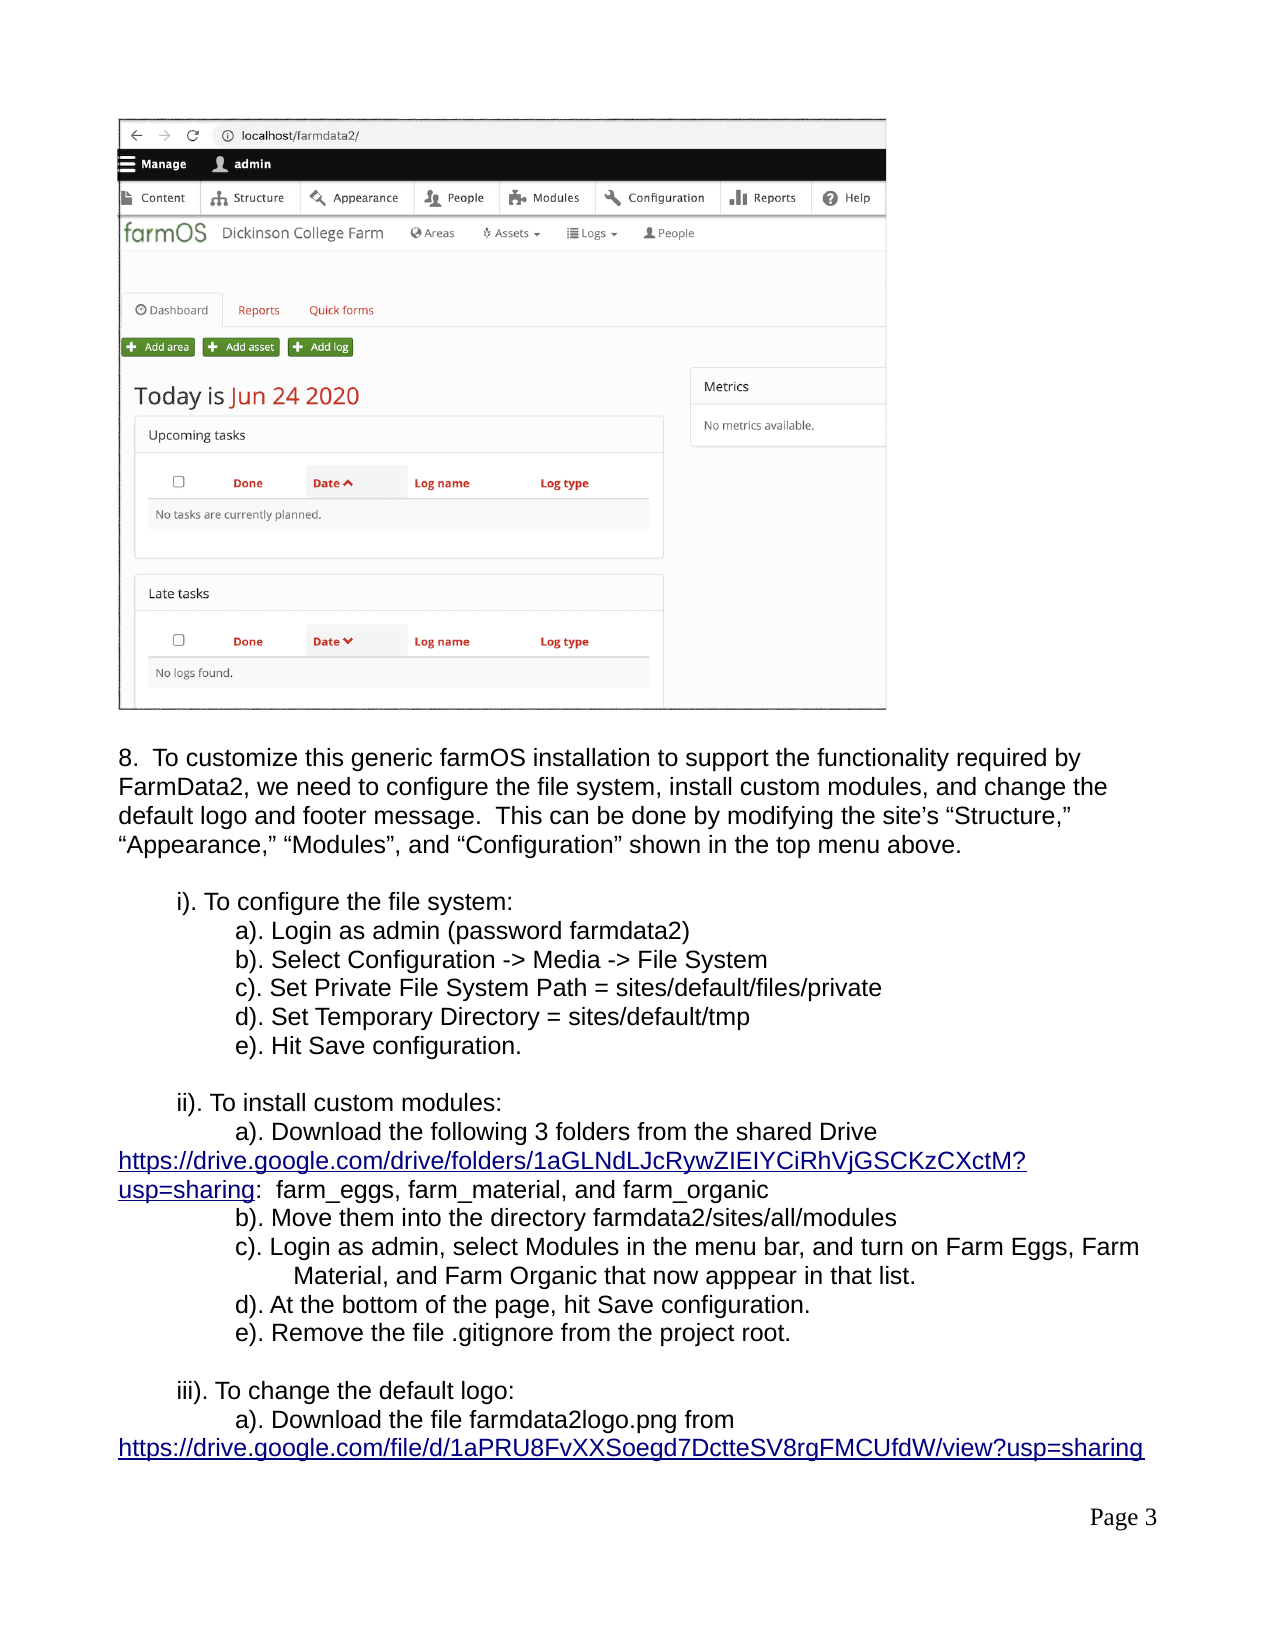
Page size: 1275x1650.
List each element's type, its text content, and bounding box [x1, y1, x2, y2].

text iii). To change the default logo: [118, 1376, 1157, 1404]
text a). Download the file farmdata2logo.png from https://drive.google.com/file/d/1aPRU8FvXXSoegd7DctteSV8rgFMCUfdW/view?usp=sharing [118, 1404, 1157, 1462]
text c). Set Private File System Path = sites/default/files/private [118, 973, 1157, 1002]
picture [117, 118, 887, 710]
text c). Login as admin, select Modules in the menu bar, and turn on Farm Eggs, Farm Material, and Farm Organic that now apppear in that list. [118, 1232, 1157, 1289]
text a). Login as admin (password farmdata2) [118, 916, 1157, 944]
text e). Remove the file .gitignore from the project root. [118, 1318, 1157, 1347]
text ii). To install custom modules: [118, 1088, 1157, 1117]
text d). At the bottom of the page, hit Save configuration. [118, 1289, 1157, 1318]
text e). Hit Save configuration. [118, 1031, 1157, 1059]
text b). Select Configuration -> Media -> File System [118, 944, 1157, 973]
text 8. To customize this generic farmOS installation to support the functionality required by FarmData2, we need to configure the file system, install custom modules, and change the default logo and footer message. This can be done by modifying the site’s “Structure,” “Appearance,” “Modules”, and “Configuration” shown in the top menu above. [118, 743, 1157, 858]
text b). Move them into the directory farmdata2/sites/all/modules [118, 1203, 1157, 1232]
text d). Set Temporary Directory = sites/default/tmp [118, 1002, 1157, 1031]
text i). To configure the file system: [118, 887, 1157, 916]
text a). Download the following 3 folders from the shared Drive https://drive.google.com/drive/folders/1aGLNdLJcRywZIEIYCiRhVjGSCKzCXctM?usp=sharing: farm_eggs, farm_material, and farm_organic [118, 1117, 1157, 1203]
